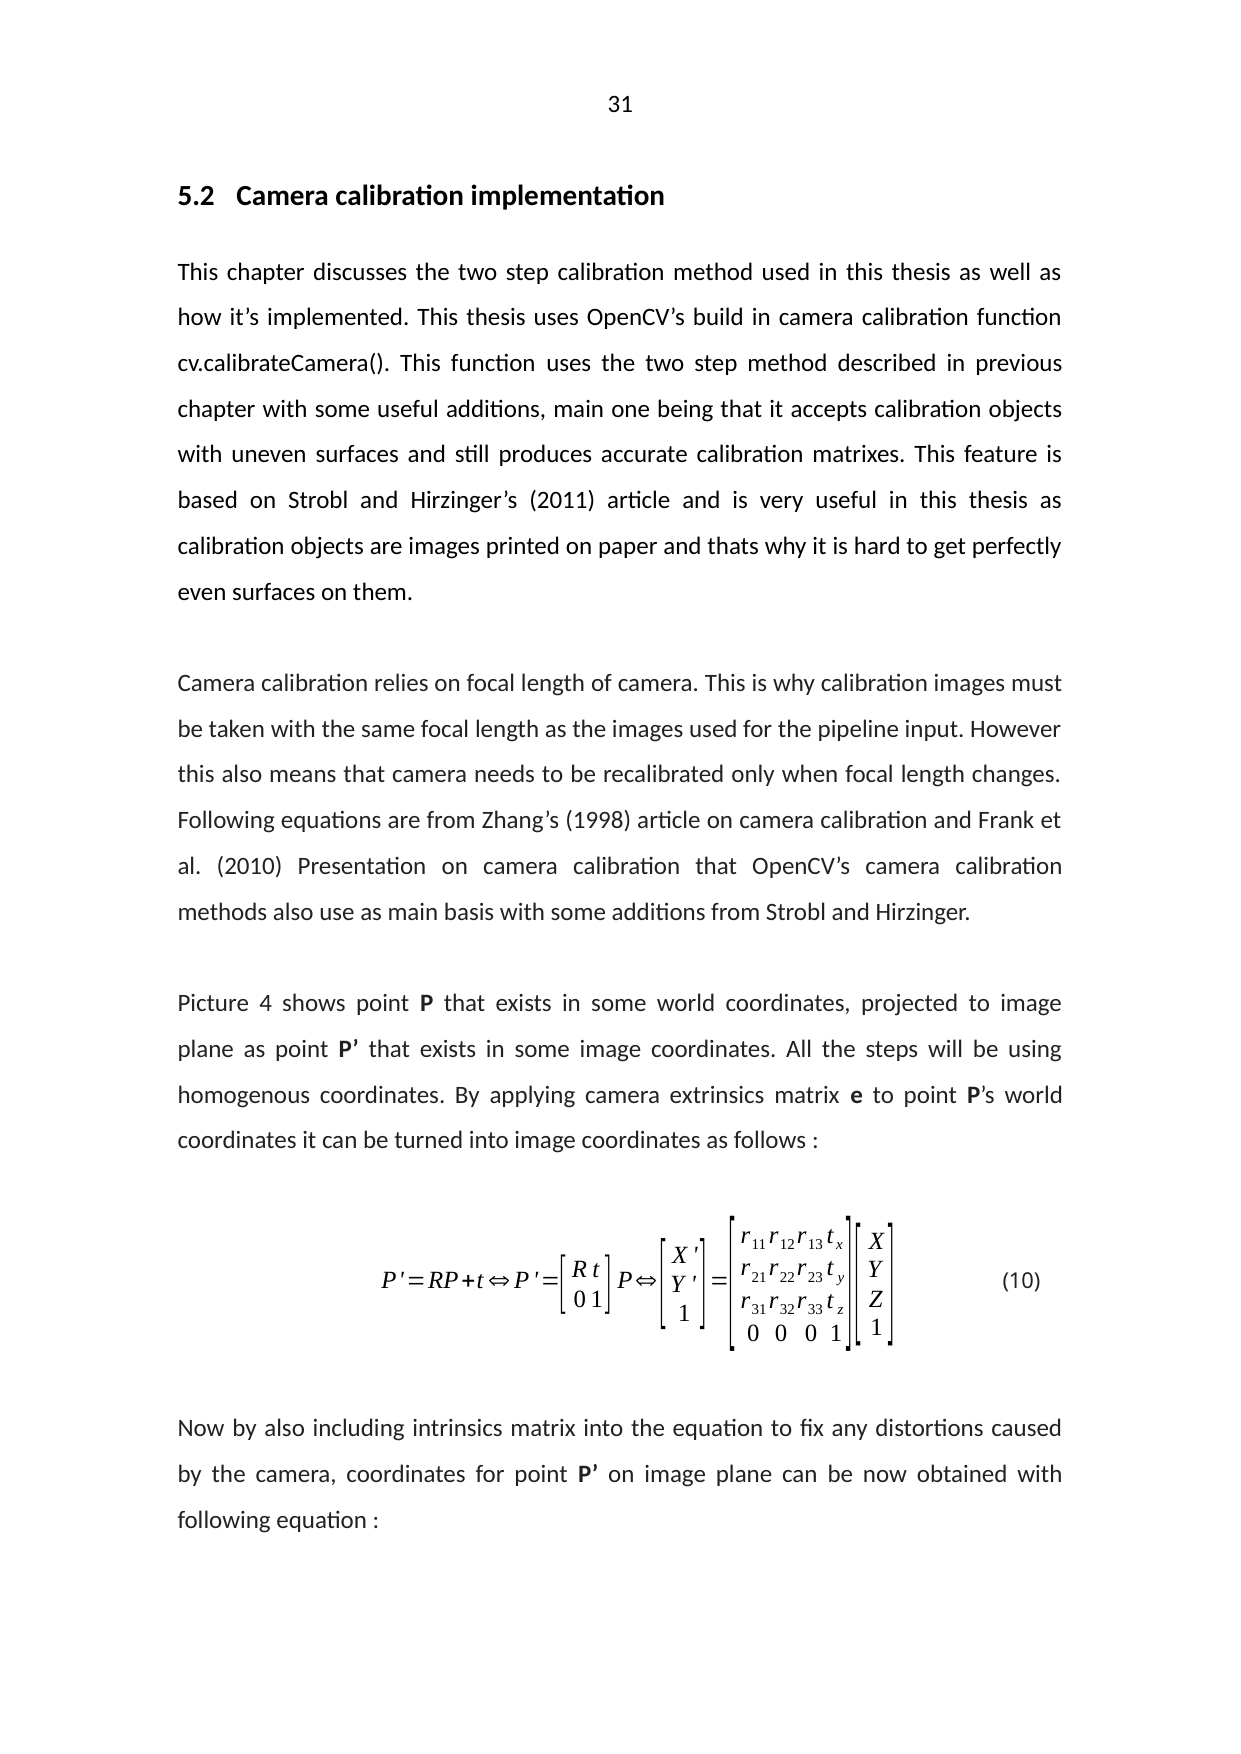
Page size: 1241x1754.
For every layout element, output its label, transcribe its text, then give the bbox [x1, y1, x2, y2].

text Camera calibration relies on focal length of camera. This is why calibration images must be taken with the same focal length as the images used for the pipeline input. However this also means that camera needs to be recalibrated only when focal length changes. Following equations are from Zhang’s (1998) article on camera calibration and Frank et al. (2010) Presentation on camera calibration that OpenCV’s camera calibration methods also use as main basis with some additions from Strobl and Hirzinger. [177, 667, 1063, 926]
text This chapter discusses the two step calibration method used in this thesis as well as how it’s implemented. This thesis uses OpenCV’s build in camera calibration function cv.calibrateCamera(). This function uses the two step method described in previous chapter with some useful additions, main one being that it accepts calibration objects with uneven surfaces and still produces accurate calibration matrixes. This feature is based on Strobl and Hirzinger’s (2011) article and is very useful in this thesis as calibration objects are images printed on paper and thats why it is hard to get perfectly even surfaces on them. [177, 256, 1063, 606]
subtitle Camera calibration implementation [177, 177, 1063, 213]
text (10) [177, 1215, 1063, 1353]
text Picture 4 shows point P that exists in some world coordinates, projected to image plane as point P’ that exists in some image coordinates. All the steps will be using homogenous coordinates. By applying camera extrinsics matrix e to point P’s world coordinates it can be turned into image coordinates as follows : [177, 987, 1063, 1155]
text Now by also including intrinsics matrix into the equation to fix any distortions caused by the camera, coordinates for point P’ on image plane can be now obtained with following equation : [177, 1412, 1063, 1534]
